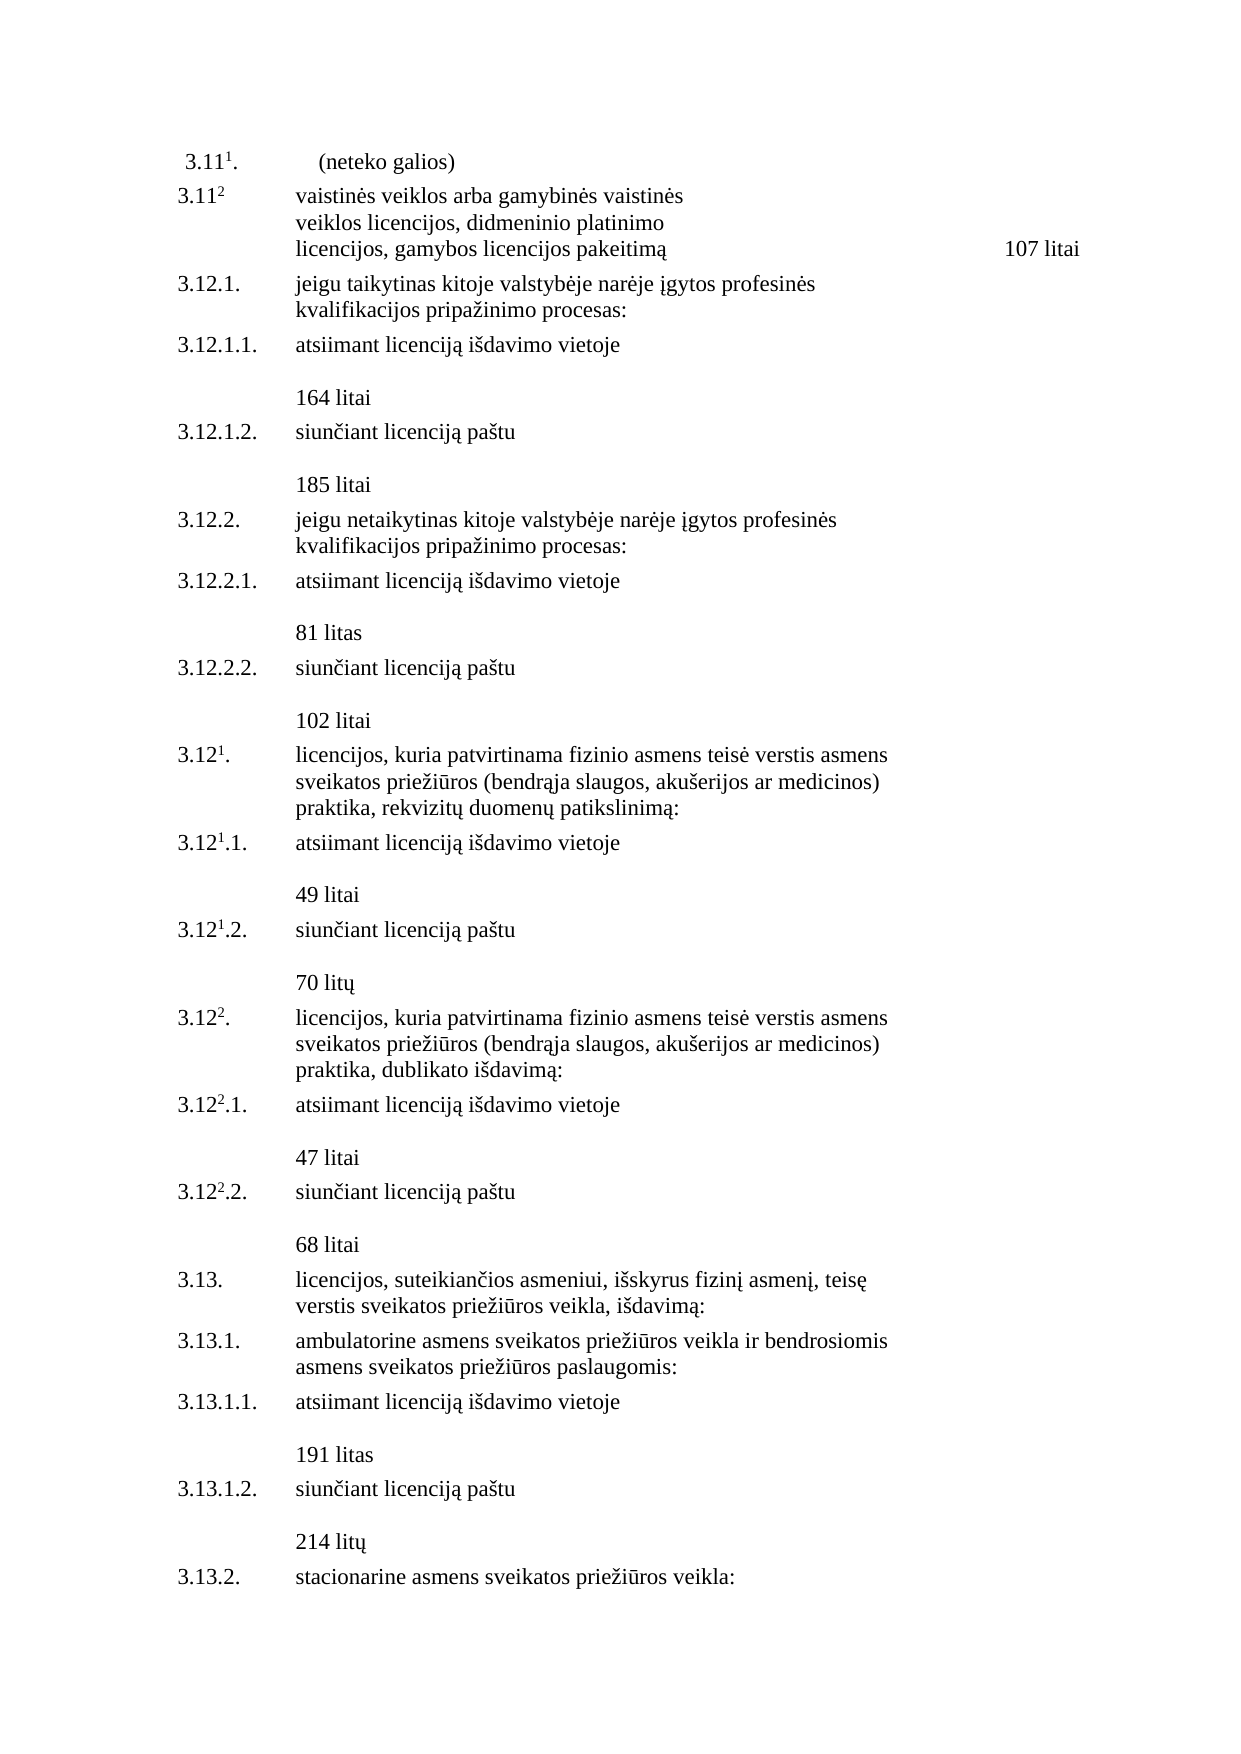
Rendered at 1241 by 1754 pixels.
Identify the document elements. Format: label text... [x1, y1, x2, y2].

text 3.12.1.2. siunčiant licenciją paštu 185 litai [177, 418, 930, 497]
text 3.112 vaistinės veiklos arba gamybinės vaistinės [177, 182, 1133, 209]
text 3.13.1. ambulatorine asmens sveikatos priežiūros veikla ir bendrosiomis asmens sveikatos priežiūros paslaugomis: [177, 1327, 930, 1379]
text 3.12.1. jeigu taikytinas kitoje valstybėje narėje įgytos profesinės kvalifikacijos pripažinimo procesas: [177, 270, 930, 322]
text 3.122.1. atsiimant licenciją išdavimo vietoje 47 litai [177, 1091, 930, 1170]
text 3.121.1. atsiimant licenciją išdavimo vietoje 49 litai [177, 829, 930, 908]
text 3.12.2.2. siunčiant licenciją paštu 102 litai [177, 654, 930, 733]
text licencijos, gamybos licencijos pakeitimą 107 litai [177, 235, 1122, 261]
text 3.122. licencijos, kuria patvirtinama fizinio asmens teisė verstis asmens sveikatos priežiūros (bendrąja slaugos, akušerijos ar medicinos) praktika, dublikato išdavimą: [177, 1004, 930, 1083]
text 3.13.1.1. atsiimant licenciją išdavimo vietoje 191 litas [177, 1388, 930, 1467]
text 3.121.2. siunčiant licenciją paštu 70 litų [177, 916, 930, 995]
table_cell (neteko galios) [307, 148, 986, 182]
text 3.12.2.1. atsiimant licenciją išdavimo vietoje 81 litas [177, 567, 930, 646]
text 3.122.2. siunčiant licenciją paštu 68 litai [177, 1178, 930, 1257]
text 3.12.1.1. atsiimant licenciją išdavimo vietoje 164 litai [177, 331, 930, 410]
text 3.13. licencijos, suteikiančios asmeniui, išskyrus fizinį asmenį, teisę verstis sveikatos priežiūros veikla, išdavimą: [177, 1266, 930, 1318]
table_cell 3.111. [174, 148, 307, 182]
text veiklos licencijos, didmeninio platinimo [177, 209, 1122, 235]
table_cell [986, 148, 1148, 182]
text 3.12.2. jeigu netaikytinas kitoje valstybėje narėje įgytos profesinės kvalifikacijos pripažinimo procesas: [177, 506, 930, 558]
text 3.13.1.2. siunčiant licenciją paštu 214 litų [177, 1475, 930, 1554]
text 3.13.2. stacionarine asmens sveikatos priežiūros veikla: [177, 1563, 930, 1589]
text 3.121. licencijos, kuria patvirtinama fizinio asmens teisė verstis asmens sveikatos priežiūros (bendrąja slaugos, akušerijos ar medicinos) praktika, rekvizitų duomenų patikslinimą: [177, 741, 930, 821]
